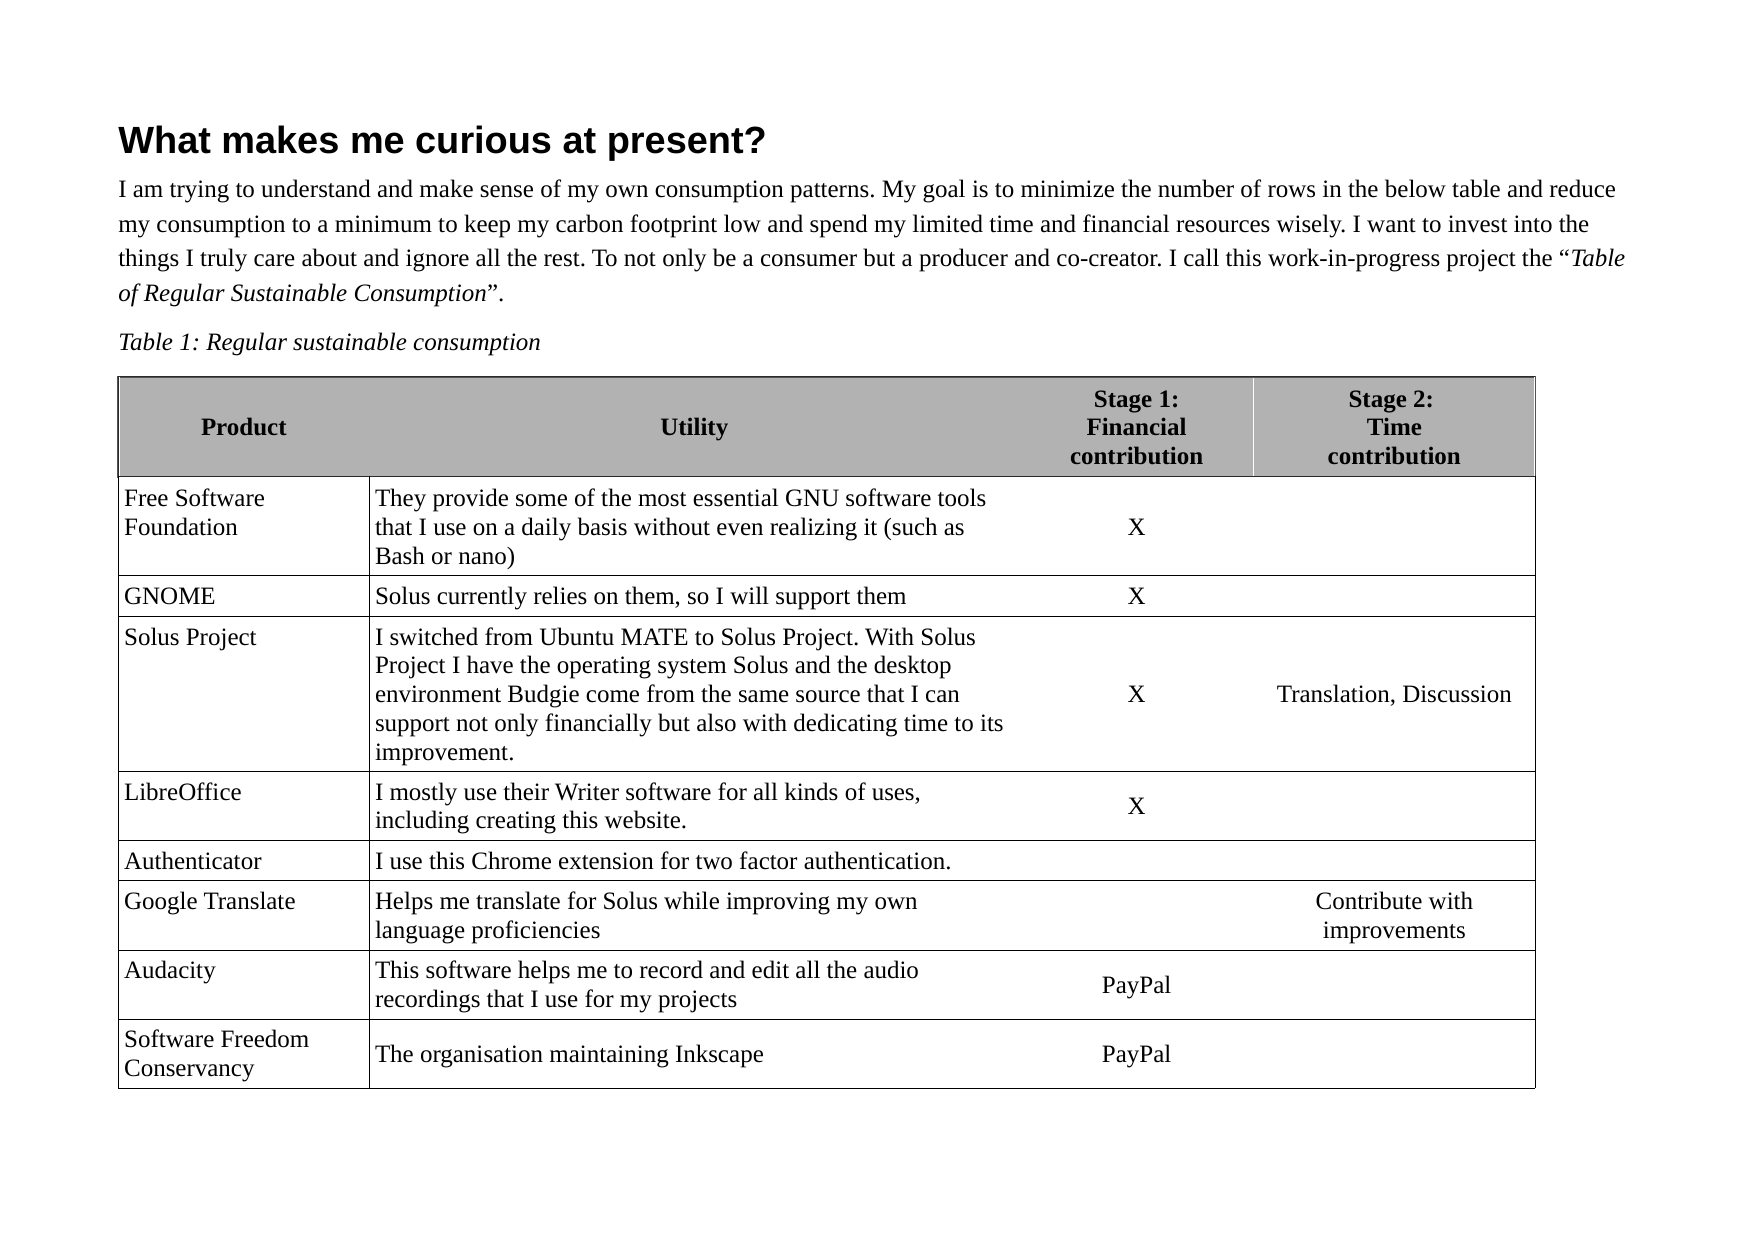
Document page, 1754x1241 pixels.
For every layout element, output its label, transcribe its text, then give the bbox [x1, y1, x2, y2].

table_cell [1254, 478, 1535, 575]
table_cell I mostly use their Writer software for all kinds of uses, including creating this website. [370, 772, 1019, 840]
table_cell [1254, 576, 1535, 616]
table_cell [1019, 881, 1253, 949]
table_cell Solus currently relies on them, so I will support them [370, 576, 1019, 616]
table_header Stage 2: Time contribution [1254, 378, 1534, 476]
subtitle What makes me curious at present? [118, 118, 1636, 162]
table_cell X [1019, 772, 1253, 840]
table_cell Authenticator [119, 841, 369, 880]
table_cell I switched from Ubuntu MATE to Solus Project. With Solus Project I have the operating system Solus and the desktop environment Budgie come from the same source that I can support not only financially but also with dedicating time to its improvement. [370, 617, 1019, 771]
table_cell Software Freedom Conservancy [119, 1020, 369, 1088]
table_cell Translation, Discussion [1254, 617, 1535, 771]
table_cell PayPal [1019, 951, 1253, 1018]
table_cell Solus Project [119, 617, 369, 771]
table_cell [1254, 1020, 1535, 1088]
table_cell [1254, 772, 1535, 840]
table_cell X [1019, 478, 1253, 575]
table_cell Free Software Foundation [119, 478, 369, 575]
table_cell This software helps me to record and edit all the audio recordings that I use for my projects [370, 951, 1019, 1018]
table_cell They provide some of the most essential GNU software tools that I use on a daily basis without even realizing it (such as Bash or nano) [370, 478, 1019, 575]
table_cell X [1019, 576, 1253, 616]
table_cell I use this Chrome extension for two factor authentication. [370, 841, 1019, 880]
text I am trying to understand and make sense of my own consumption patterns. My goal is to minimize the number of rows in the below table and reduce my consumption to a minimum to keep my carbon footprint low and spend my limited time and financial resources wisely. I want to invest into the things I truly care about and ignore all the rest. To not only be a consumer but a producer and co-creator. I call this work-in-progress project the “Table of Regular Sustainable Consumption”. [118, 174, 1636, 306]
table_cell Audacity [119, 951, 369, 1018]
text Table 1: Regular sustainable consumption [118, 327, 1636, 356]
table_cell Contribute with improvements [1254, 881, 1535, 949]
table_cell X [1019, 617, 1253, 771]
table_header Utility [369, 378, 1019, 476]
table_cell Helps me translate for Solus while improving my own language proficiencies [370, 881, 1019, 949]
table_cell The organisation maintaining Inkscape [370, 1020, 1019, 1088]
table_cell LibreOffice [119, 772, 369, 840]
table_cell Google Translate [119, 881, 369, 949]
table_cell PayPal [1019, 1020, 1253, 1088]
table_cell [1254, 951, 1535, 1018]
table_cell [1254, 841, 1535, 880]
table_cell [1019, 841, 1253, 880]
table_cell GNOME [119, 576, 369, 616]
table_header Stage 1: Financial contribution [1019, 378, 1253, 476]
table_header Product [120, 378, 369, 476]
